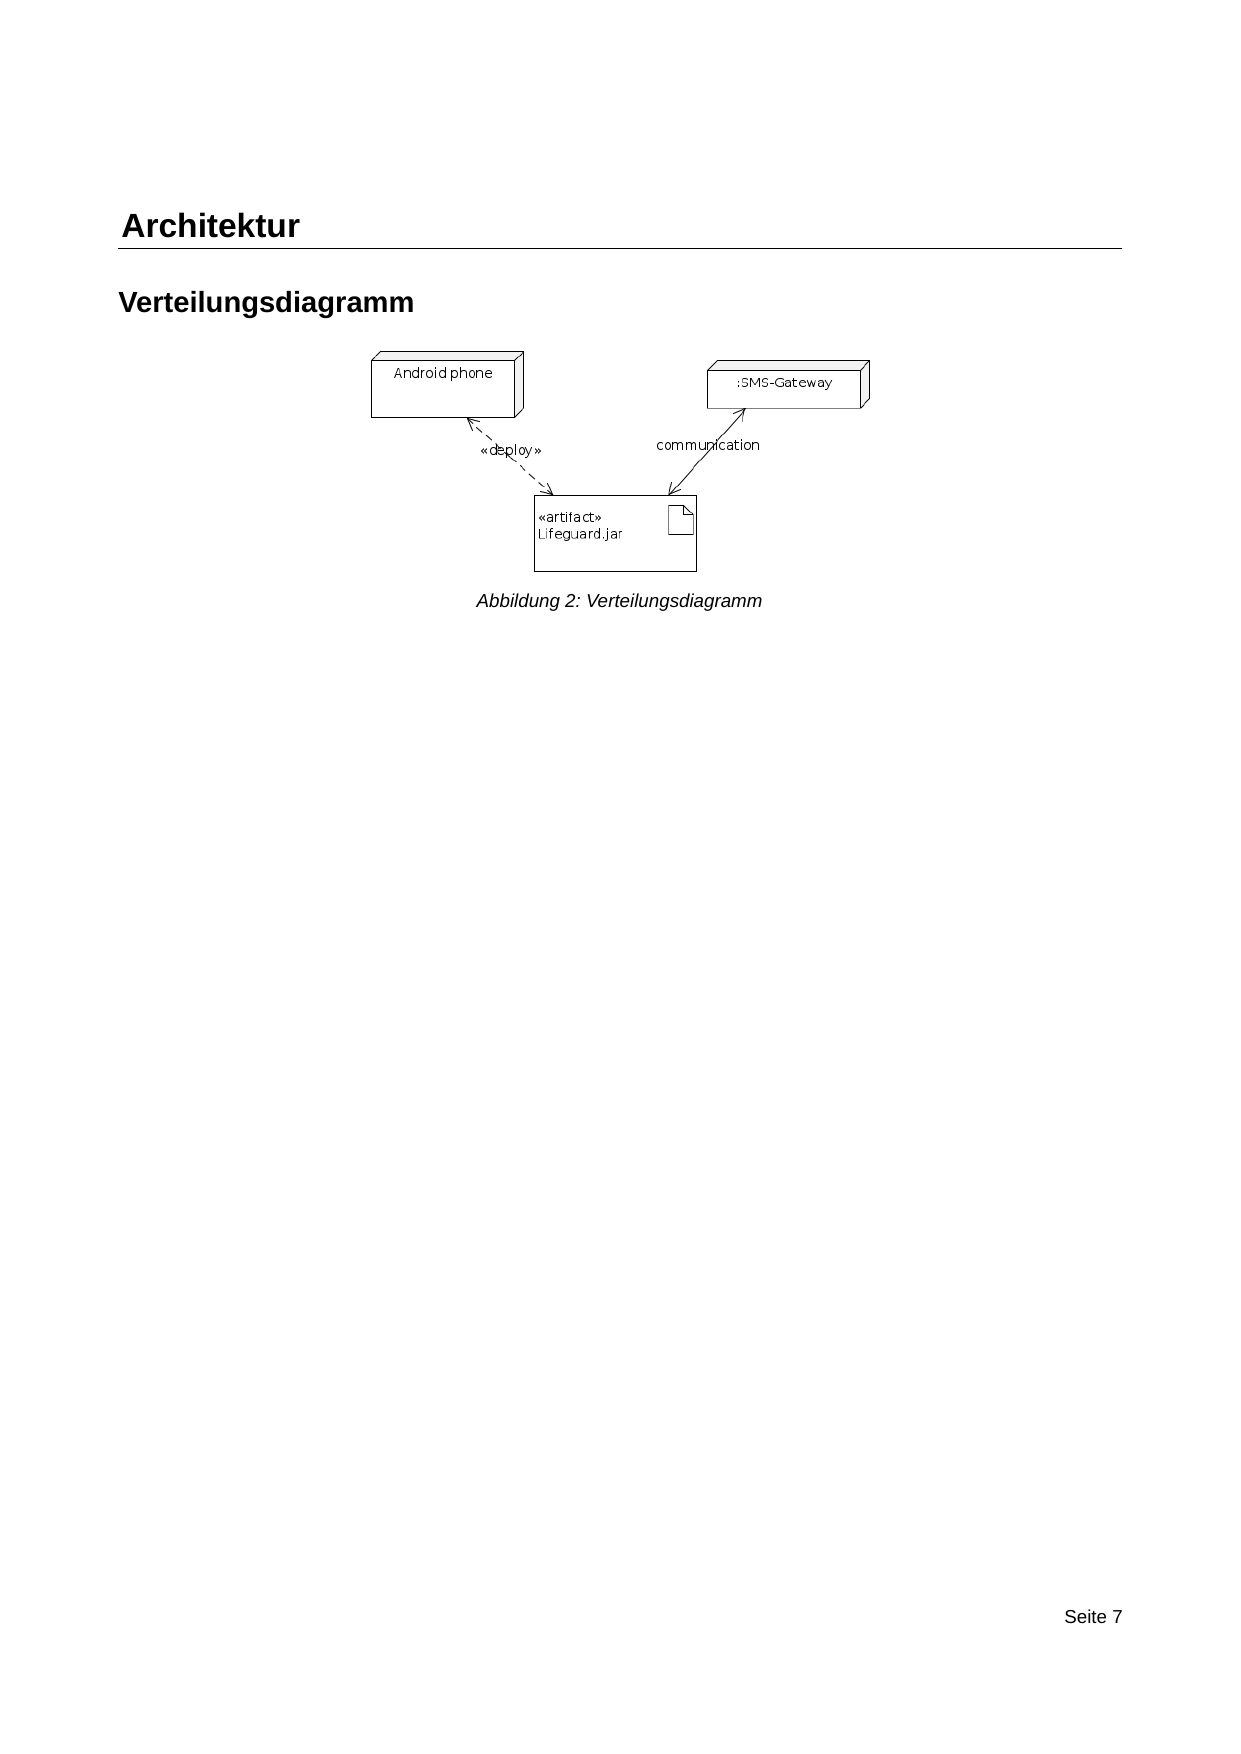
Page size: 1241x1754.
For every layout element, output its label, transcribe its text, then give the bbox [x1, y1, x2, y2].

subtitle Verteilungsdiagramm [118, 285, 1122, 319]
subtitle Architektur [118, 203, 1122, 248]
text Abbildung 2: Verteilungsdiagramm [352, 591, 888, 612]
picture [351, 331, 889, 591]
